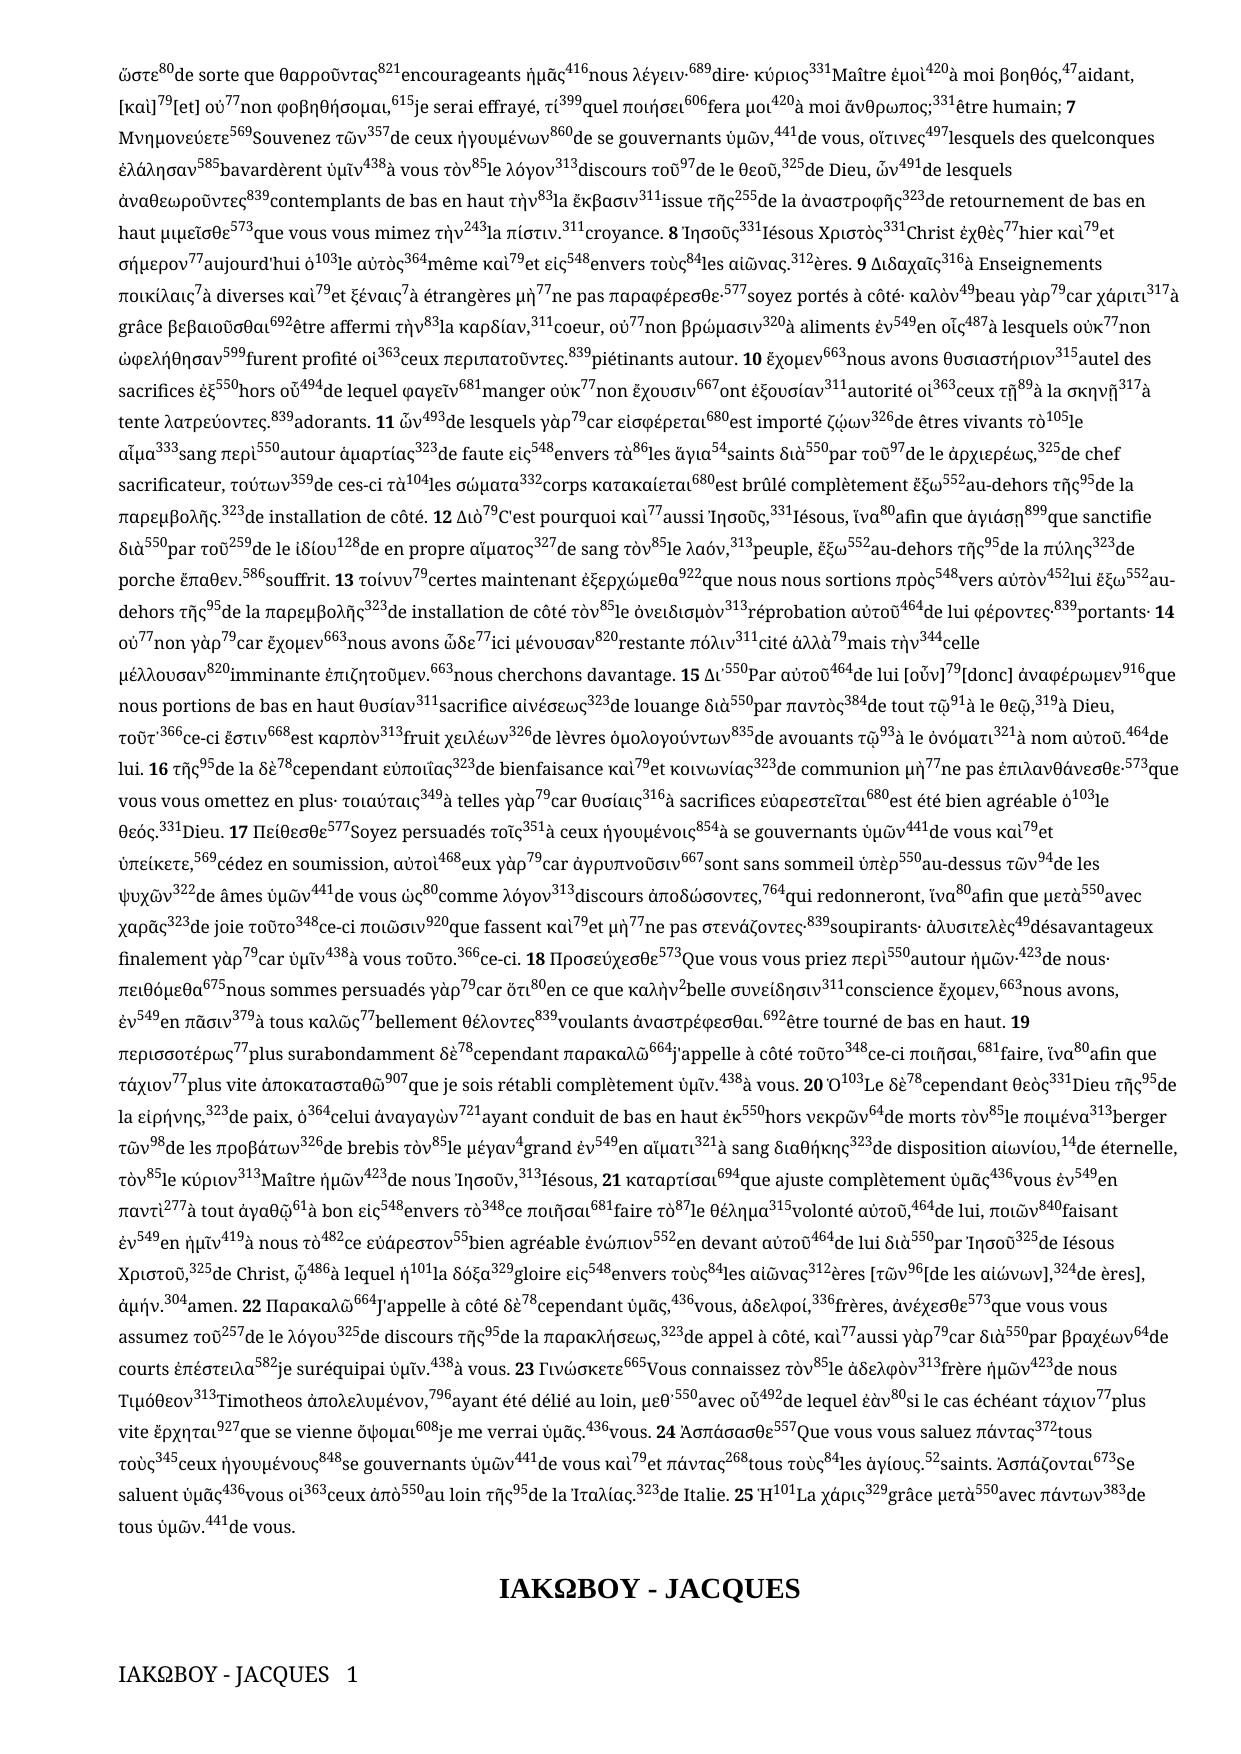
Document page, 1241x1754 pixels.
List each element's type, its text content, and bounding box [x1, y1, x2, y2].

subtitle ΙΑΚΩΒΟΥ - JACQUES [118, 1572, 1181, 1605]
text ΙΑΚΩΒΟΥ - JACQUES 1 [118, 1659, 1181, 1689]
text 1 Ἡ101La φιλαδελφία329amitié fraternel μενέτω.572reste. 2 τῆς95de la φιλοξενίας323de amitié de l'étranger μὴ77ne pas ἐπιλανθάνεσθε,573que vous vous omettez en plus, διὰ550par ταύτης356de celle-ci γὰρ79car ἔλαθόν585omirent τινες389des quelconques ξενίσαντες720ayants traités en étrangers ἀγγέλους.312messagers. 3 μιμνῄσκεσθε573que vous vous mémorisez τῶν96de les δεσμίων324de liés ὡς80comme συνδεδεμένοι,812ayants étés liés ensemble, τῶν357de ceux κακουχουμένων884de étants maltraités ὡς80comme καὶ77aussi αὐτοὶ523vous-mêmes ὄντες839étants ἐν549en σώματι.321à corps. 4 Τίμιος47De valeur ὁ103le γάμος331mariage ἐν549en πᾶσιν377à tous καὶ79et ἡ101la κοίτη329couche ἀμίαντος,45sans souillure, πόρνους312pornos γὰρ79car καὶ79et μοιχοὺς312adultères κρινεῖ606jugera ὁ103le θεός.331Dieu. 5 Ἀφιλάργυρος47Non ami de l'argent ὁ263le τρόπος,331manière, ἀρκούμενοι890étants suffits τοῖς353à ces παροῦσιν.829à étants à côté. αὐτὸς469lui γὰρ79car εἴρηκεν·642a dit· οὐ77non μή77ne pas σε437toi ἀνῶ895que je rompe οὐδ᾽79non cependant οὐ77non μή77ne pas σε437toi ἐγκαταλίπω,895que je délaisse en contrebas, 6 ὥστε80de sorte que θαρροῦντας821encourageants ἡμᾶς416nous λέγειν·689dire· κύριος331Maître ἐμοὶ420à moi βοηθός,47aidant, [καὶ]79[et] οὐ77non φοβηθήσομαι,615je serai effrayé, τί399quel ποιήσει606fera μοι420à moi ἄνθρωπος;331être humain; 7 Μνημονεύετε569Souvenez τῶν357de ceux ἡγουμένων860de se gouvernants ὑμῶν,441de vous, οἵτινες497lesquels des quelconques ἐλάλησαν585bavardèrent ὑμῖν438à vous τὸν85le λόγον313discours τοῦ97de le θεοῦ,325de Dieu, ὧν491de lesquels ἀναθεωροῦντες839contemplants de bas en haut τὴν83la ἔκβασιν311issue τῆς255de la ἀναστροφῆς323de retournement de bas en haut μιμεῖσθε573que vous vous mimez τὴν243la πίστιν.311croyance. 8 Ἰησοῦς331Iésous Χριστὸς331Christ ἐχθὲς77hier καὶ79et σήμερον77aujourd'hui ὁ103le αὐτὸς364même καὶ79et εἰς548envers τοὺς84les αἰῶνας.312ères. 9 Διδαχαῖς316à Enseignements ποικίλαις7à diverses καὶ79et ξέναις7à étrangères μὴ77ne pas παραφέρεσθε·577soyez portés à côté· καλὸν49beau γὰρ79car χάριτι317à grâce βεβαιοῦσθαι692être affermi τὴν83la καρδίαν,311coeur, οὐ77non βρώμασιν320à aliments ἐν549en οἷς487à lesquels οὐκ77non ὠφελήθησαν599furent profité οἱ363ceux περιπατοῦντες.839piétinants autour. 10 ἔχομεν663nous avons θυσιαστήριον315autel des sacrifices ἐξ550hors οὗ494de lequel φαγεῖν681manger οὐκ77non ἔχουσιν667ont ἐξουσίαν311autorité οἱ363ceux τῇ89à la σκηνῇ317à tente λατρεύοντες.839adorants. 11 ὧν493de lesquels γὰρ79car εἰσφέρεται680est importé ζῴων326de êtres vivants τὸ105le αἷμα333sang περὶ550autour ἁμαρτίας323de faute εἰς548envers τὰ86les ἅγια54saints διὰ550par τοῦ97de le ἀρχιερέως,325de chef sacrificateur, τούτων359de ces-ci τὰ104les σώματα332corps κατακαίεται680est brûlé complètement ἔξω552au-dehors τῆς95de la παρεμβολῆς.323de installation de côté. 12 Διὸ79C'est pourquoi καὶ77aussi Ἰησοῦς,331Iésous, ἵνα80afin que ἁγιάσῃ899que sanctifie διὰ550par τοῦ259de le ἰδίου128de en propre αἵματος327de sang τὸν85le λαόν,313peuple, ἔξω552au-dehors τῆς95de la πύλης323de porche ἔπαθεν.586souffrit. 13 τοίνυν79certes maintenant ἐξερχώμεθα922que nous nous sortions πρὸς548vers αὐτὸν452lui ἔξω552au-dehors τῆς95de la παρεμβολῆς323de installation de côté τὸν85le ὀνειδισμὸν313réprobation αὐτοῦ464de lui φέροντες·839portants· 14 οὐ77non γὰρ79car ἔχομεν663nous avons ὧδε77ici μένουσαν820restante πόλιν311cité ἀλλὰ79mais τὴν344celle μέλλουσαν820imminante ἐπιζητοῦμεν.663nous cherchons davantage. 15 Δι᾽550Par αὐτοῦ464de lui [οὖν]79[donc] ἀναφέρωμεν916que nous portions de bas en haut θυσίαν311sacrifice αἰνέσεως323de louange διὰ550par παντὸς384de tout τῷ91à le θεῷ,319à Dieu, τοῦτ᾽366ce-ci ἔστιν668est καρπὸν313fruit χειλέων326de lèvres ὁμολογούντων835de avouants τῷ93à le ὀνόματι321à nom αὐτοῦ.464de lui. 16 τῆς95de la δὲ78cependant εὐποιΐας323de bienfaisance καὶ79et κοινωνίας323de communion μὴ77ne pas ἐπιλανθάνεσθε·573que vous vous omettez en plus· τοιαύταις349à telles γὰρ79car θυσίαις316à sacrifices εὐαρεστεῖται680est été bien agréable ὁ103le θεός.331Dieu. 17 Πείθεσθε577Soyez persuadés τοῖς351à ceux ἡγουμένοις854à se gouvernants ὑμῶν441de vous καὶ79et ὑπείκετε,569cédez en soumission, αὐτοὶ468eux γὰρ79car ἀγρυπνοῦσιν667sont sans sommeil ὑπὲρ550au-dessus τῶν94de les ψυχῶν322de âmes ὑμῶν441de vous ὡς80comme λόγον313discours ἀποδώσοντες,764qui redonneront, ἵνα80afin que μετὰ550avec χαρᾶς323de joie τοῦτο348ce-ci ποιῶσιν920que fassent καὶ79et μὴ77ne pas στενάζοντες·839soupirants· ἀλυσιτελὲς49désavantageux finalement γὰρ79car ὑμῖν438à vous τοῦτο.366ce-ci. 18 Προσεύχεσθε573Que vous vous priez περὶ550autour ἡμῶν·423de nous· πειθόμεθα675nous sommes persuadés γὰρ79car ὅτι80en ce que καλὴν2belle συνείδησιν311conscience ἔχομεν,663nous avons, ἐν549en πᾶσιν379à tous καλῶς77bellement θέλοντες839voulants ἀναστρέφεσθαι.692être tourné de bas en haut. 19 περισσοτέρως77plus surabondamment δὲ78cependant παρακαλῶ664j'appelle à côté τοῦτο348ce-ci ποιῆσαι,681faire, ἵνα80afin que τάχιον77plus vite ἀποκατασταθῶ907que je sois rétabli complètement ὑμῖν.438à vous. 20 Ὁ103Le δὲ78cependant θεὸς331Dieu τῆς95de la εἰρήνης,323de paix, ὁ364celui ἀναγαγὼν721ayant conduit de bas en haut ἐκ550hors νεκρῶν64de morts τὸν85le ποιμένα313berger τῶν98de les προβάτων326de brebis τὸν85le μέγαν4grand ἐν549en αἵματι321à sang διαθήκης323de disposition αἰωνίου,14de éternelle, τὸν85le κύριον313Maître ἡμῶν423de nous Ἰησοῦν,313Iésous, 21 καταρτίσαι694que ajuste complètement ὑμᾶς436vous ἐν549en παντὶ277à tout ἀγαθῷ61à bon εἰς548envers τὸ348ce ποιῆσαι681faire τὸ87le θέλημα315volonté αὐτοῦ,464de lui, ποιῶν840faisant ἐν549en ἡμῖν419à nous τὸ482ce εὐάρεστον55bien agréable ἐνώπιον552en devant αὐτοῦ464de lui διὰ550par Ἰησοῦ325de Iésous Χριστοῦ,325de Christ, ᾧ486à lequel ἡ101la δόξα329gloire εἰς548envers τοὺς84les αἰῶνας312ères [τῶν96[de les αἰώνων],324de ères], ἀμήν.304amen. 22 Παρακαλῶ664J'appelle à côté δὲ78cependant ὑμᾶς,436vous, ἀδελφοί,336frères, ἀνέχεσθε573que vous vous assumez τοῦ257de le λόγου325de discours τῆς95de la παρακλήσεως,323de appel à côté, καὶ77aussi γὰρ79car διὰ550par βραχέων64de courts ἐπέστειλα582je suréquipai ὑμῖν.438à vous. 23 Γινώσκετε665Vous connaissez τὸν85le ἀδελφὸν313frère ἡμῶν423de nous Τιμόθεον313Timotheos ἀπολελυμένον,796ayant été délié au loin, μεθ᾽550avec οὗ492de lequel ἐὰν80si le cas échéant τάχιον77plus vite ἔρχηται927que se vienne ὄψομαι608je me verrai ὑμᾶς.436vous. 24 Ἀσπάσασθε557Que vous vous saluez πάντας372tous τοὺς345ceux ἡγουμένους848se gouvernants ὑμῶν441de vous καὶ79et πάντας268tous τοὺς84les ἁγίους.52saints. Ἀσπάζονται673Se saluent ὑμᾶς436vous οἱ363ceux ἀπὸ550au loin τῆς95de la Ἰταλίας.323de Italie. 25 Ἡ101La χάρις329grâce μετὰ550avec πάντων383de tous ὑμῶν.441de vous. [118, 59, 1181, 1538]
